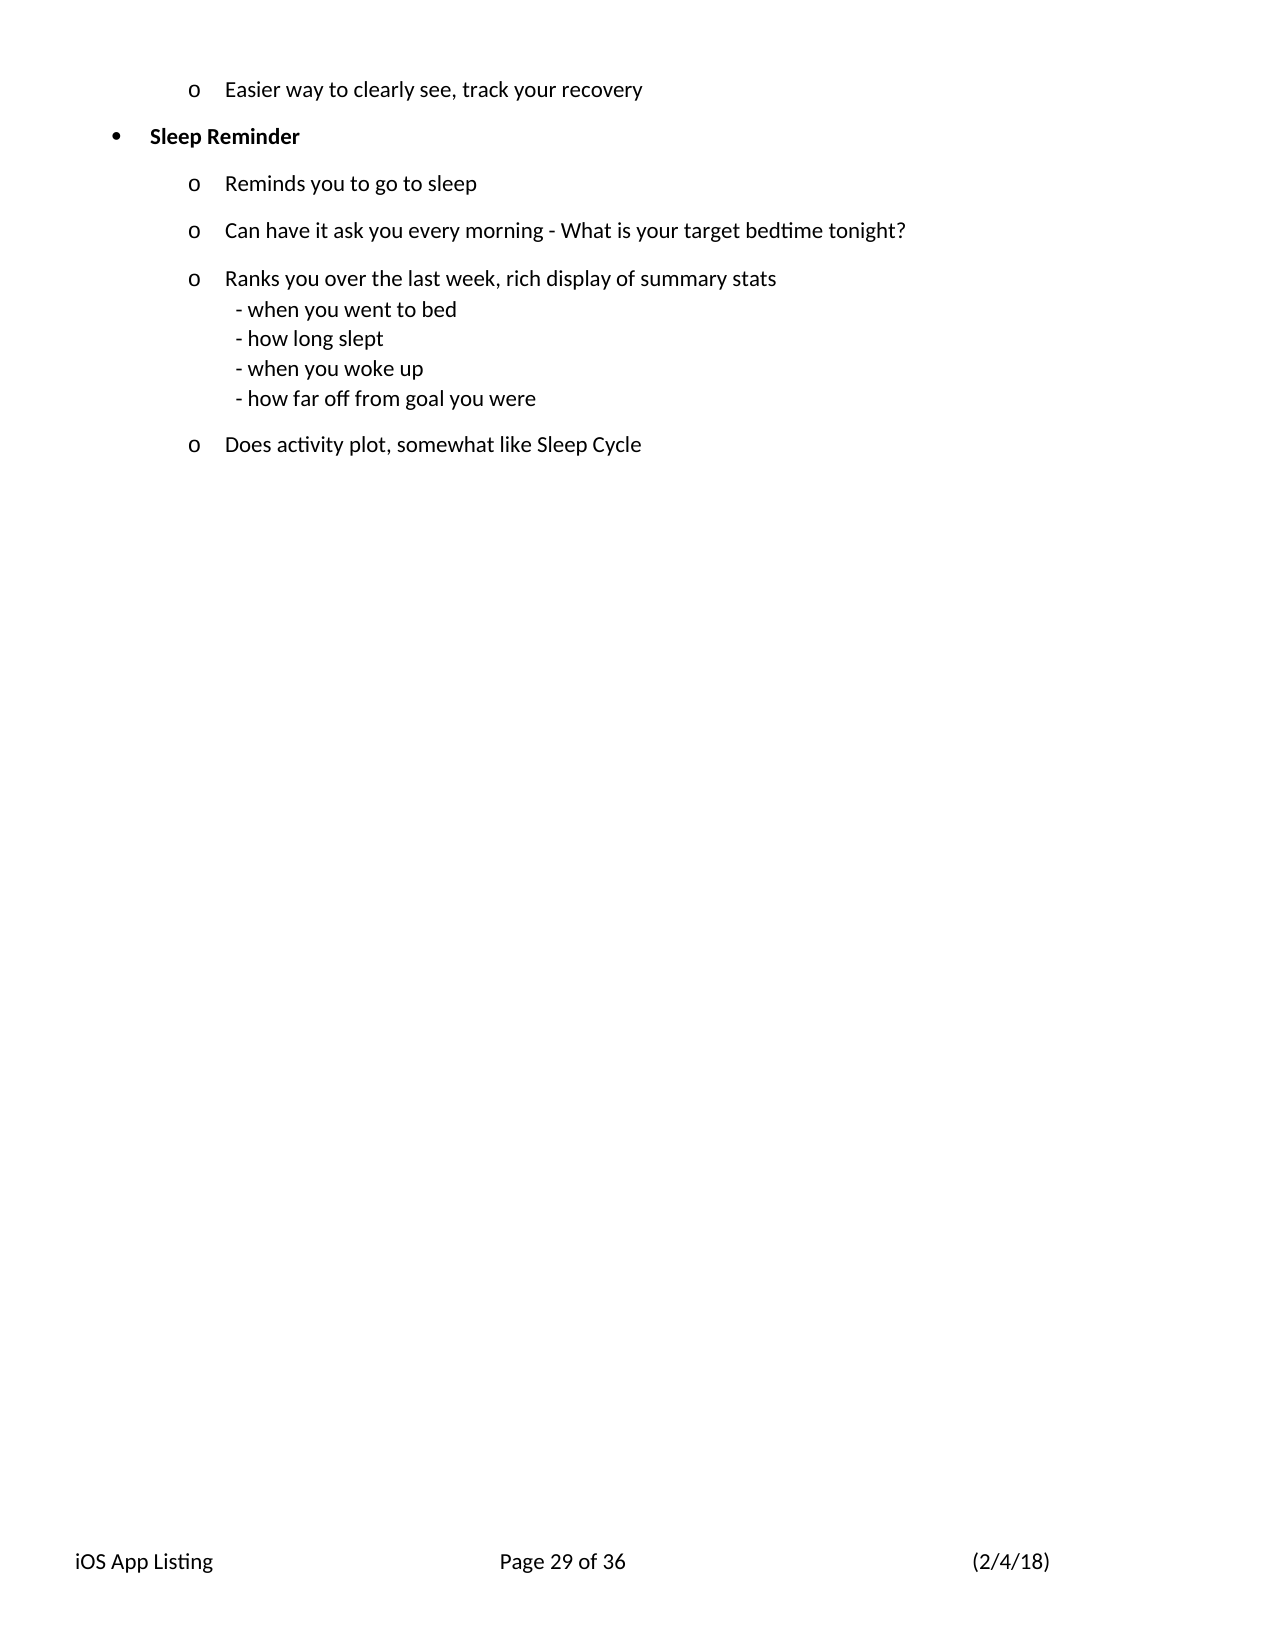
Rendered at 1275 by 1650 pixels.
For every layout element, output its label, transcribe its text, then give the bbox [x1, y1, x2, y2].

list Easier way to clearly see, track your recovery [187, 75, 1200, 104]
list Ranks you over the last week, rich display of summary stats - when you went to bed - how long slept - when you woke up - how far off from goal you were [187, 264, 1200, 412]
list Does activity plot, somewhat like Sleep Cycle [187, 430, 1200, 459]
list Reminds you to go to sleep [187, 169, 1200, 198]
list Sleep Reminder [112, 122, 1200, 151]
list Can have it ask you every morning - What is your target bedtime tonight? [187, 216, 1200, 246]
